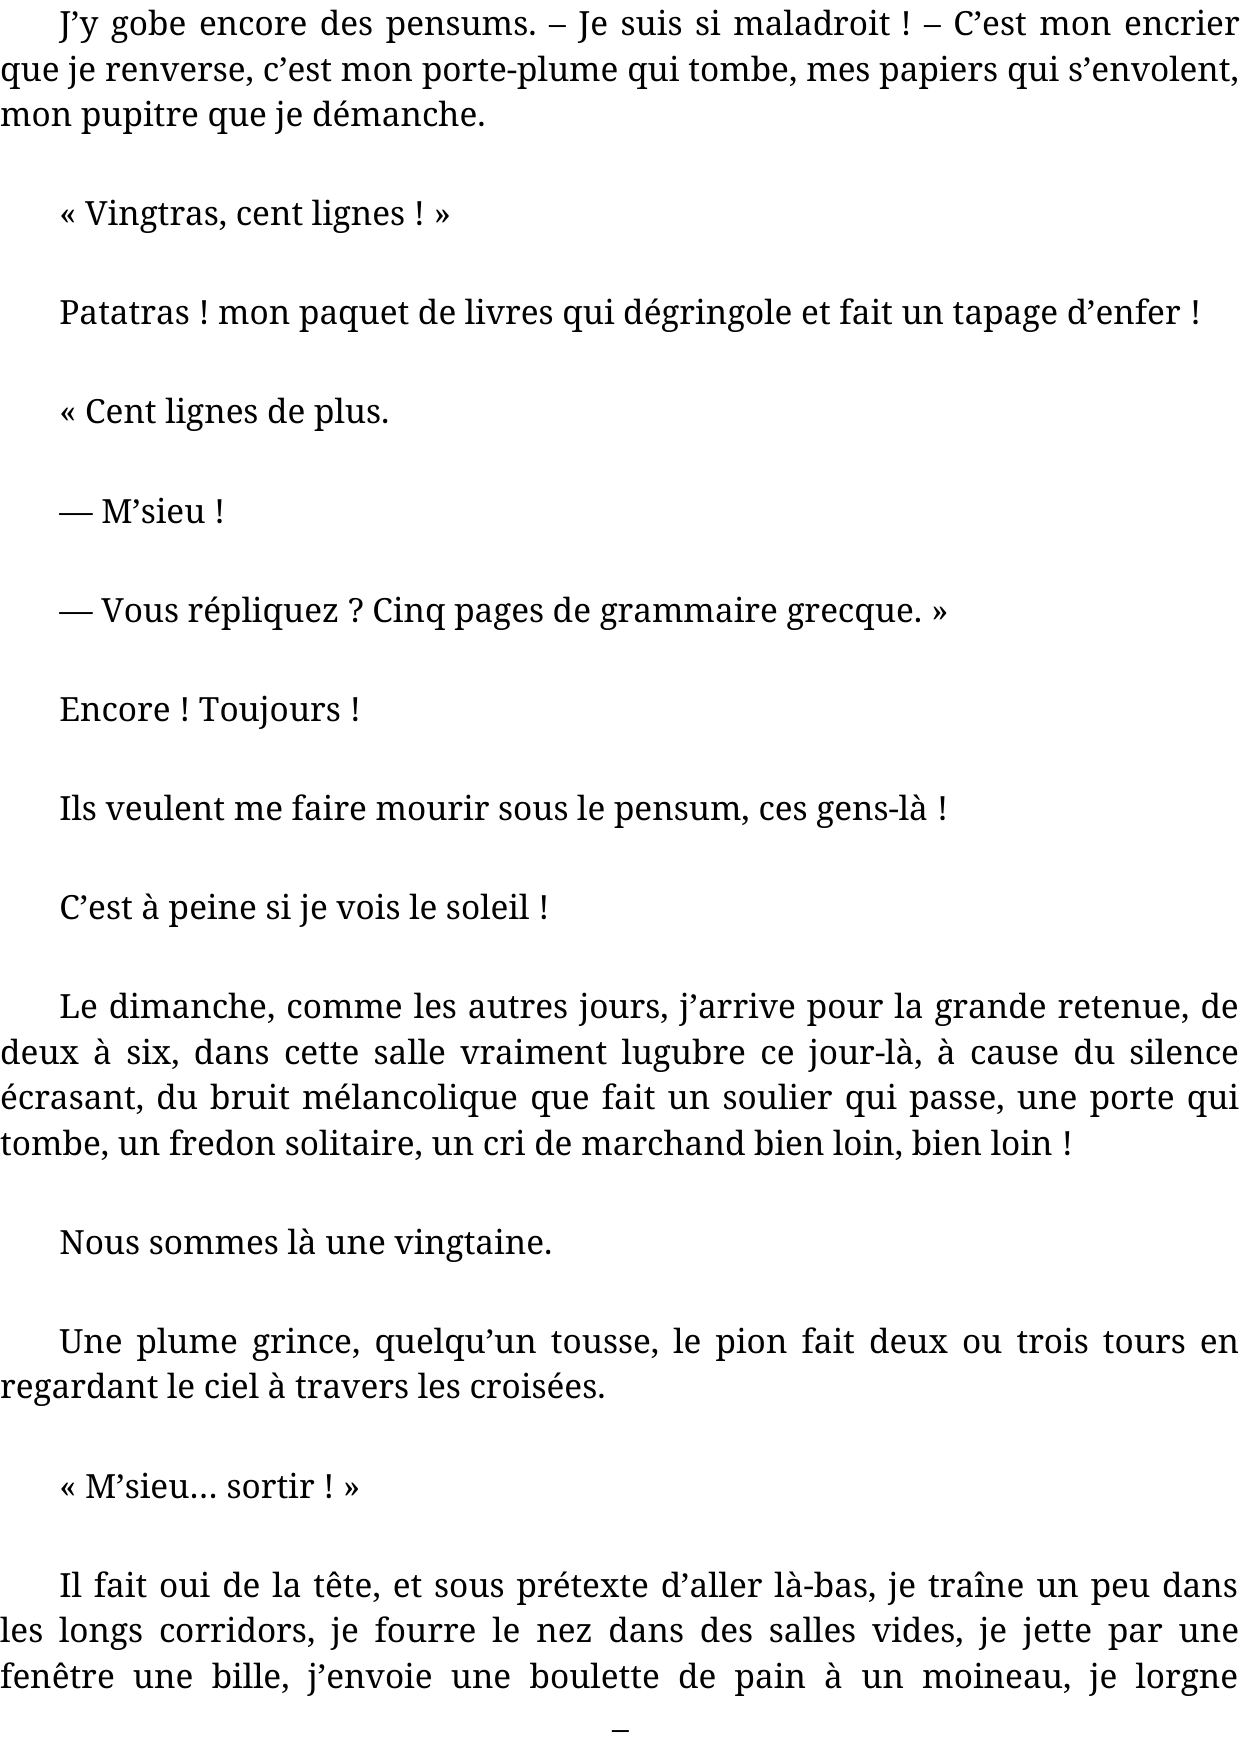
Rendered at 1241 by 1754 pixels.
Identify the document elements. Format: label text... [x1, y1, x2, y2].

text C’est à peine si je vois le soleil ! [0, 884, 1240, 929]
text Ils veulent me faire mourir sous le pensum, ces gens-là ! [0, 785, 1240, 830]
text Nous sommes là une vingtaine. [0, 1219, 1240, 1264]
text Le dimanche, comme les autres jours, j’arrive pour la grande retenue, de deux à six, dans cette salle vraiment lugubre ce jour-là, à cause du silence écrasant, du bruit mélancolique que fait un soulier qui passe, une porte qui tombe, un fredon solitaire, un cri de marchand bien loin, bien loin ! [0, 983, 1240, 1165]
text — Vous répliquez ? Cinq pages de grammaire grecque. » [0, 587, 1240, 632]
text Encore ! Toujours ! [0, 686, 1240, 731]
text « Cent lignes de plus. [0, 388, 1240, 434]
text Il fait oui de la tête, et sous prétexte d’aller là-bas, je traîne un peu dans les longs corridors, je fourre le nez dans des salles vides, je jette par une fenêtre une bille, j’envoie une boulette de pain à un moineau, je lorgne [0, 1562, 1240, 1698]
text « M’sieu… sortir ! » [0, 1462, 1240, 1508]
text Patatras ! mon paquet de livres qui dégringole et fait un tapage d’enfer ! [0, 289, 1240, 334]
text « Vingtras, cent lignes ! » [0, 190, 1240, 235]
text J’y gobe encore des pensums. – Je suis si maladroit ! – C’est mon encrier que je renverse, c’est mon porte-plume qui tombe, mes papiers qui s’envolent, mon pupitre que je démanche. [0, 0, 1240, 136]
text — M’sieu ! [0, 487, 1240, 533]
text Une plume grince, quelqu’un tousse, le pion fait deux ou trois tours en regardant le ciel à travers les croisées. [0, 1318, 1240, 1409]
